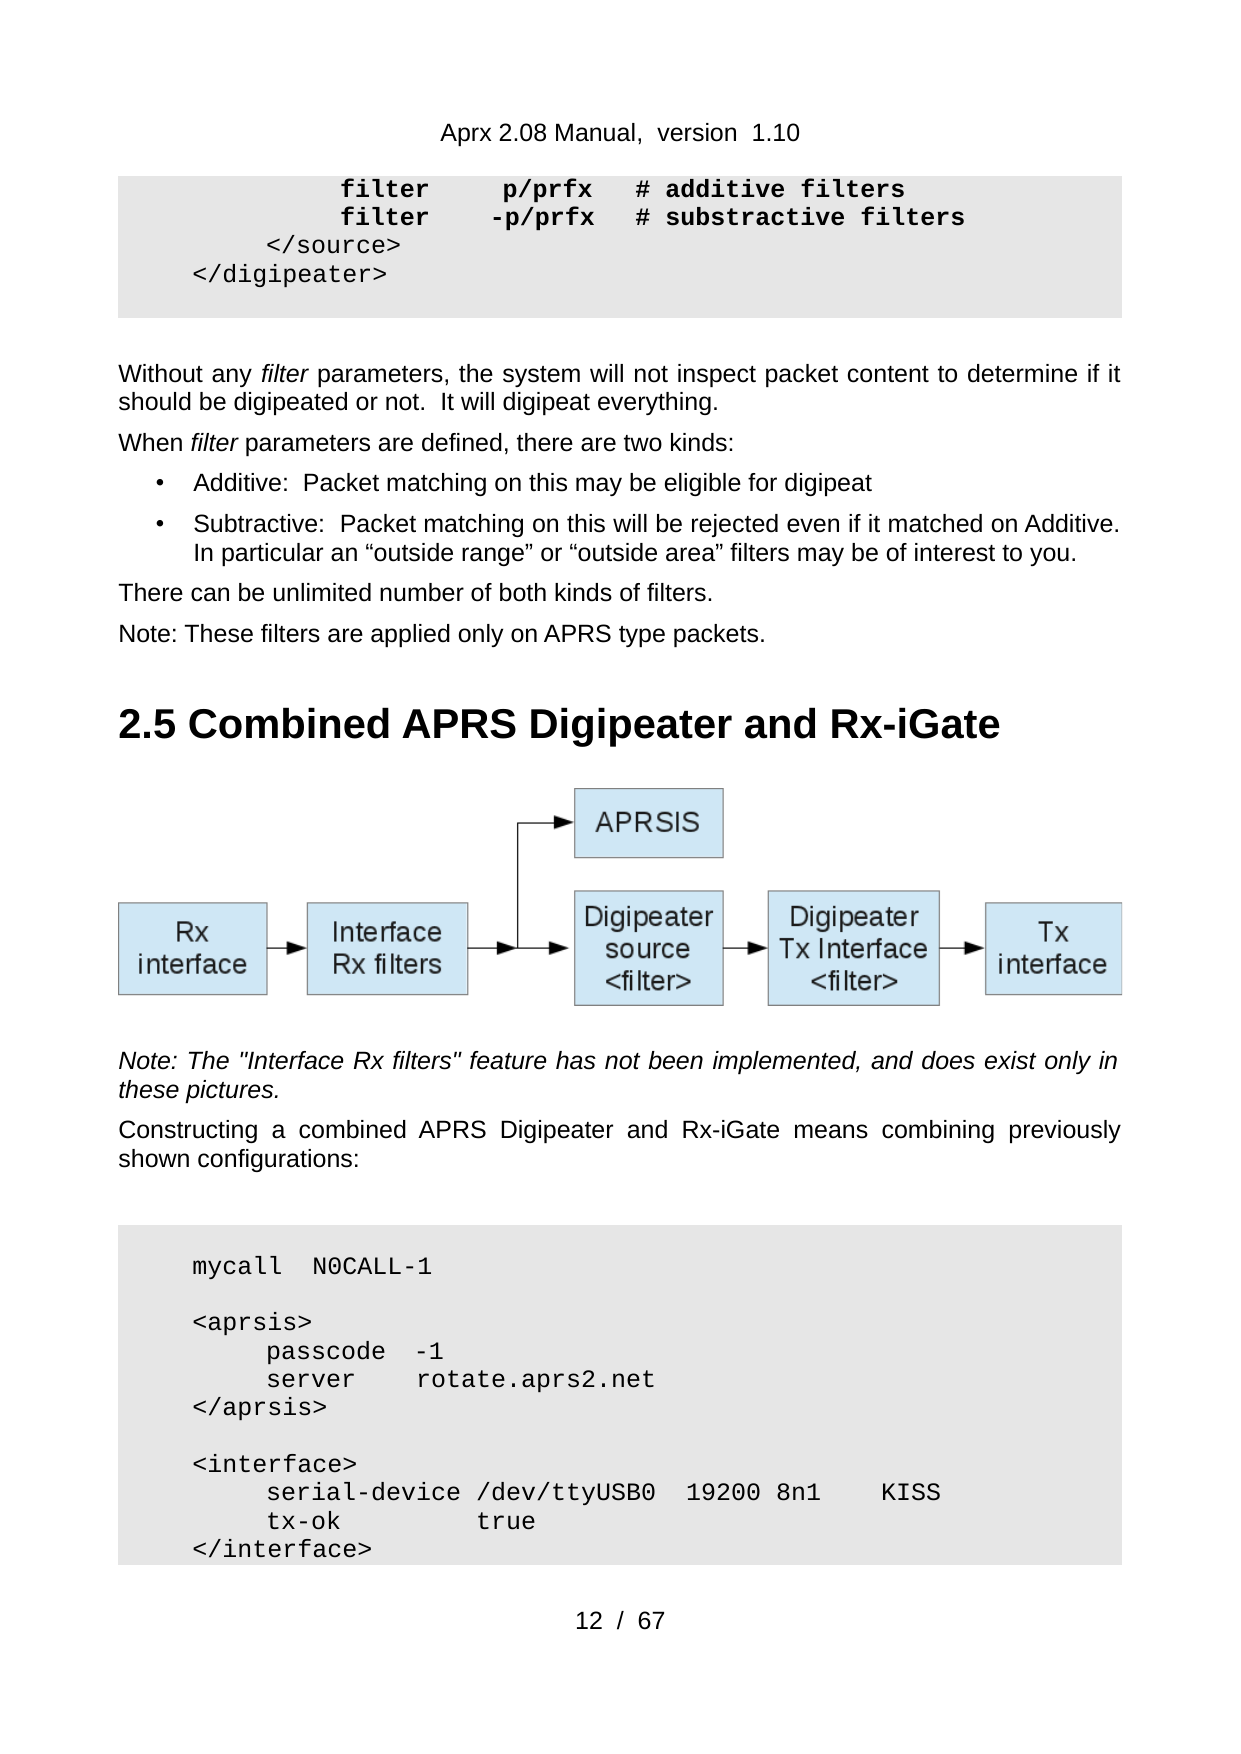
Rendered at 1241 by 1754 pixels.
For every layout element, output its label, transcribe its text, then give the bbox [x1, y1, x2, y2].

text <interface> [118, 1452, 1122, 1480]
text tx-ok true [118, 1508, 1122, 1537]
text </aprsis> [118, 1395, 1122, 1423]
text serial-device /dev/ttyUSB0 19200 8n1 KISS [118, 1480, 1122, 1508]
picture [118, 788, 1123, 1006]
text filter -p/prfx # substractive filters [118, 205, 1122, 233]
list Additive: Packet matching on this may be eligible for digipeat [156, 468, 1122, 497]
text filter p/prfx # additive filters [118, 176, 1122, 205]
text passcode -1 [118, 1338, 1122, 1367]
text </source> [118, 233, 1122, 261]
text When filter parameters are defined, there are two kinds: [118, 428, 1122, 457]
text Note: The "Interface Rx filters" feature has not been implemented, and does exist only in these pictures. [118, 1046, 1122, 1103]
text </digipeater> [118, 261, 1122, 290]
text Constructing a combined APRS Digipeater and Rx-iGate means combining previously shown configurations: [118, 1115, 1122, 1173]
text </interface> [118, 1537, 1122, 1565]
text Without any filter parameters, the system will not inspect packet content to determine if it should be digipeated or not. It will digipeat everything. [118, 358, 1122, 416]
text Note: These filters are applied only on APRS type packets. [118, 619, 1122, 648]
list Subtractive: Packet matching on this will be rejected even if it matched on Additive. In particular an “outside range” or “outside area” filters may be of interest to you. [156, 509, 1122, 567]
text <aprsis> [118, 1310, 1122, 1338]
text mycall N0CALL-1 [118, 1253, 1122, 1282]
text There can be unlimited number of both kinds of filters. [118, 578, 1122, 607]
text server rotate.aprs2.net [118, 1367, 1122, 1395]
subtitle Combined APRS Digipeater and Rx-iGate [118, 700, 1122, 748]
